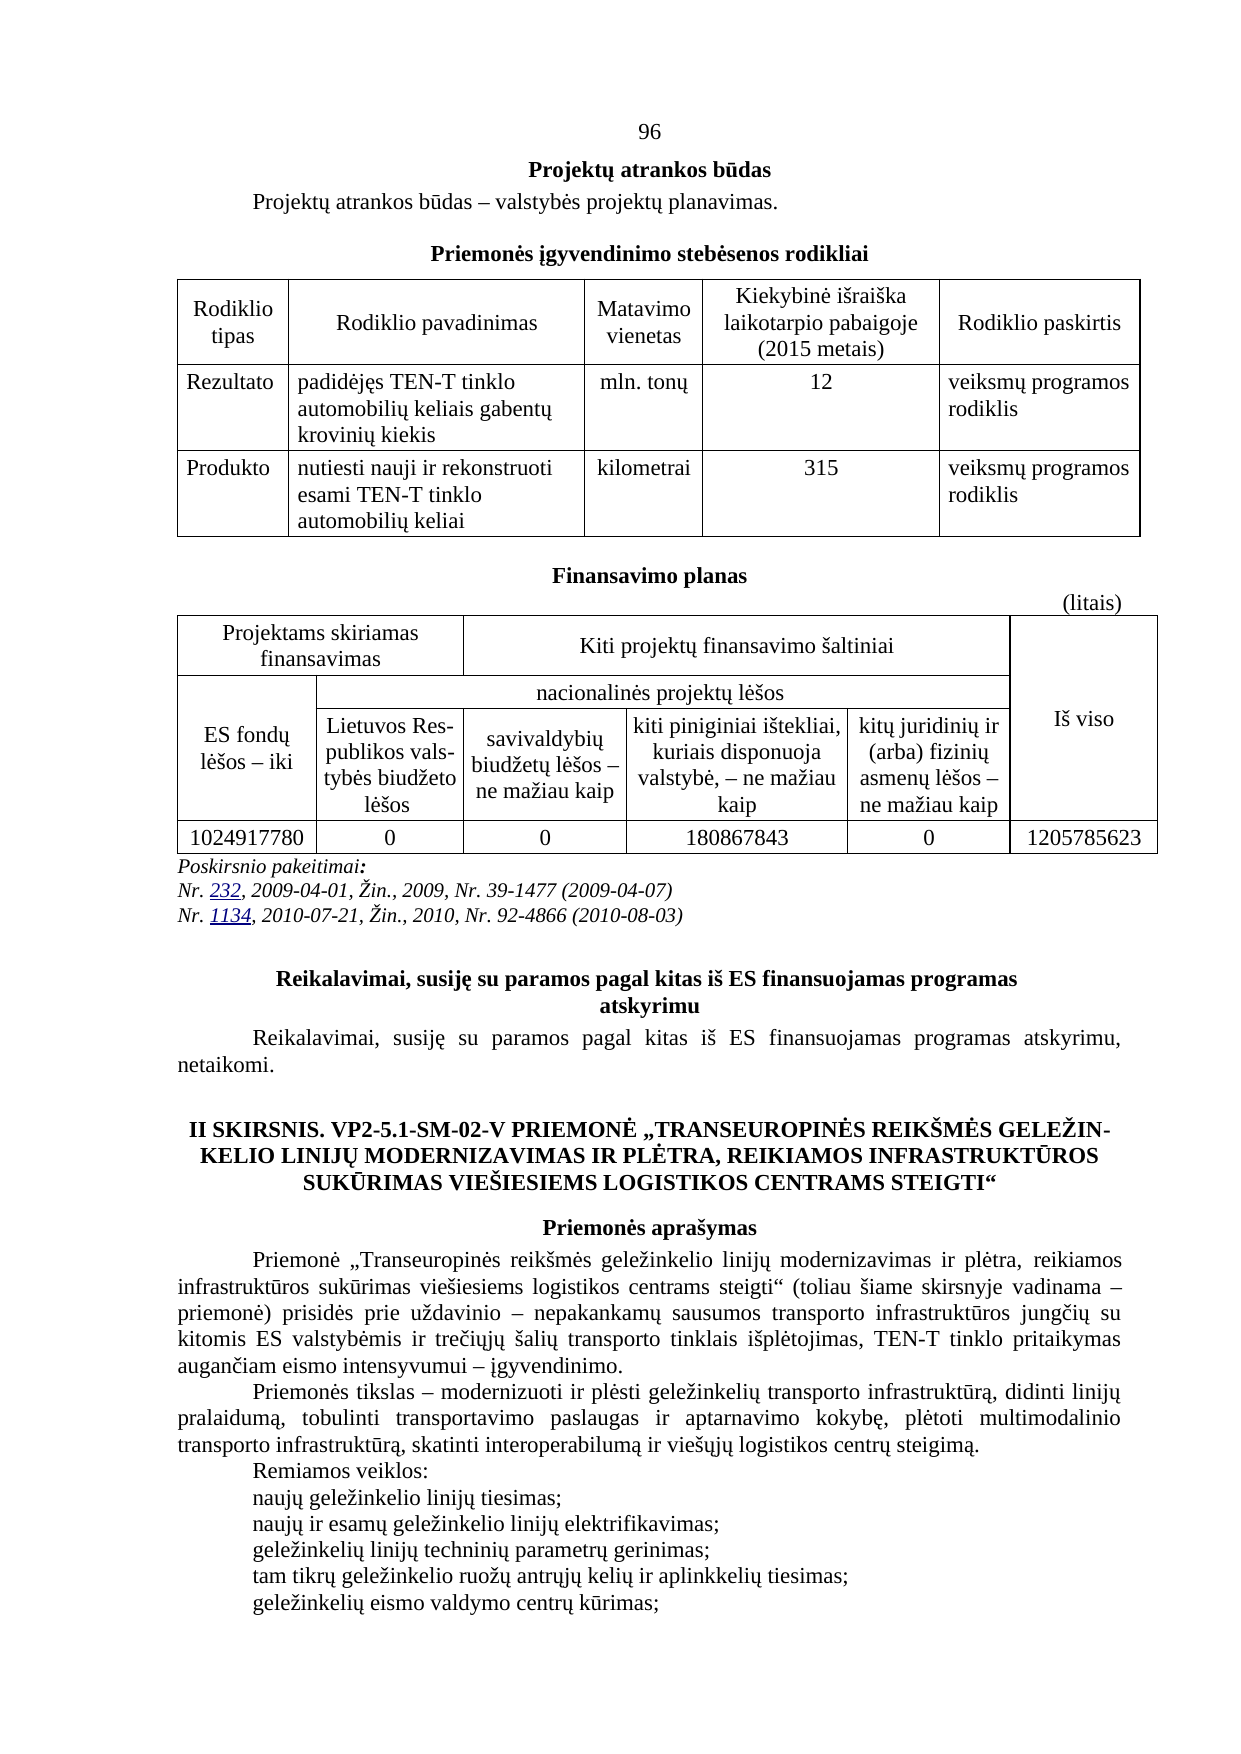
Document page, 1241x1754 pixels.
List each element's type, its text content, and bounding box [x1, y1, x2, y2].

text Remiamos veiklos: [177, 1457, 1122, 1483]
table_cell 315 [703, 451, 939, 536]
table_header Rodiklio pavadinimas [289, 280, 584, 364]
text Nr. 232, 2009-04-01, Žin., 2009, Nr. 39-1477 (2009-04-07) [177, 878, 1122, 902]
text Finansavimo planas [177, 562, 1122, 589]
subtitle Poskirsnio pakeitimai: [177, 854, 1122, 878]
text Priemonės aprašymas [177, 1214, 1122, 1240]
text tam tikrų geležinkelio ruožų antrųjų kelių ir aplinkkelių tiesimas; [177, 1563, 1122, 1589]
text Priemonė „Transeuropinės reikšmės geležinkelio linijų modernizavimas ir plėtra, reikiamos infrastruktūros sukūrimas viešiesiems logistikos centrams steigti“ (toliau šiame skirsnyje vadinama – priemonė) prisidės prie uždavinio – nepakankamų sausumos transporto infrastruktūros jungčių su kitomis ES valstybėmis ir trečiųjų šalių transporto tinklais išplėtojimas, TEN-T tinklo pritaikymas augančiam eismo intensyvumui – įgyvendinimo. [177, 1246, 1122, 1378]
table_cell 0 [464, 821, 626, 853]
table_cell Rezultato [178, 365, 288, 450]
table_cell Lietuvos Res­publikos vals­tybės biudžeto lėšos [317, 709, 463, 820]
table_header Rodiklio tipas [178, 280, 288, 364]
table_cell 180867843 [627, 821, 847, 853]
table_header Projektams skiriamas finansavimas [178, 616, 463, 674]
table_cell 1024917780 [178, 821, 316, 853]
text geležinkelių linijų techninių parametrų gerinimas; [177, 1536, 1122, 1563]
table_cell kilometrai [585, 451, 702, 536]
table_header Kiti projektų finansavimo šaltiniai [464, 616, 1009, 674]
table_header Kiekybinė išraiška laikotarpio pabaigoje (2015 metais) [703, 280, 939, 364]
text Priemonės tikslas – modernizuoti ir plėsti geležinkelių transporto infrastruktūrą, didinti linijų pralaidumą, tobulinti transportavimo paslaugas ir aptarnavimo kokybę, plėtoti multimodalinio transporto infrastruktūrą, skatinti interoperabilumą ir viešųjų logistikos centrų steigimą. [177, 1378, 1122, 1457]
table_cell kitų juridinių ir (arba) fizinių asmenų lėšos – ne mažiau kaip [848, 709, 1009, 820]
text naujų ir esamų geležinkelio linijų elektrifikavimas; [177, 1510, 1122, 1536]
table_cell padidėjęs TEN-T tinklo automobilių keliais gabentų krovinių kiekis [289, 365, 584, 450]
table_cell 0 [848, 821, 1009, 853]
table_cell kiti piniginiai ištekliai, kuriais disponuoja valstybė, – ne mažiau kaip [627, 709, 847, 820]
text (litais) [177, 589, 1122, 615]
table_cell ES fondų lėšos – iki [178, 676, 316, 820]
text geležinkelių eismo valdymo centrų kūrimas; [177, 1589, 1122, 1615]
table_cell nacionalinės projektų lėšos [317, 676, 1009, 708]
table_cell mln. tonų [585, 365, 702, 450]
table_cell 1205785623 [1011, 821, 1157, 853]
table_header Iš viso [1011, 616, 1157, 820]
table_cell veiksmų programos rodiklis [940, 451, 1139, 536]
text Reikalavimai, susiję su paramos pagal kitas iš ES finansuojamas programas atskyrimu [177, 939, 1122, 1018]
text naujų geležinkelio linijų tiesimas; [177, 1483, 1122, 1510]
table_header Matavimo vienetas [585, 280, 702, 364]
table_cell nutiesti nauji ir rekonstruoti esami TEN-T tinklo automobilių keliai [289, 451, 584, 536]
text Reikalavimai, susiję su paramos pagal kitas iš ES finansuojamas programas atskyrimu, netaikomi. [177, 1024, 1122, 1077]
table_cell savivaldybių biudžetų lėšos – ne mažiau kaip [464, 709, 626, 820]
text Projektų atrankos būdas [177, 156, 1122, 182]
text Priemonės įgyvendinimo stebėsenos rodikliai [177, 239, 1122, 266]
table_header Rodiklio paskirtis [940, 280, 1139, 364]
table_cell Produkto [178, 451, 288, 536]
text Projektų atrankos būdas – valstybės projektų planavimas. [177, 188, 1122, 214]
table_cell 0 [317, 821, 463, 853]
text Nr. 1134, 2010-07-21, Žin., 2010, Nr. 92-4866 (2010-08-03) [177, 902, 1122, 927]
table_cell 12 [703, 365, 939, 450]
subtitle II SKIRSNIS. VP2-5.1-SM-02-V priemonė „TRANSEUROPINĖS REIKŠMĖS geležin­kelio linijų modernizavimas ir plėtra, reikiamos infrastruktūros sukūrimas viešiesiems logistikos centrams steigti“ [177, 1116, 1122, 1195]
table_cell veiksmų programos rodiklis [940, 365, 1139, 450]
